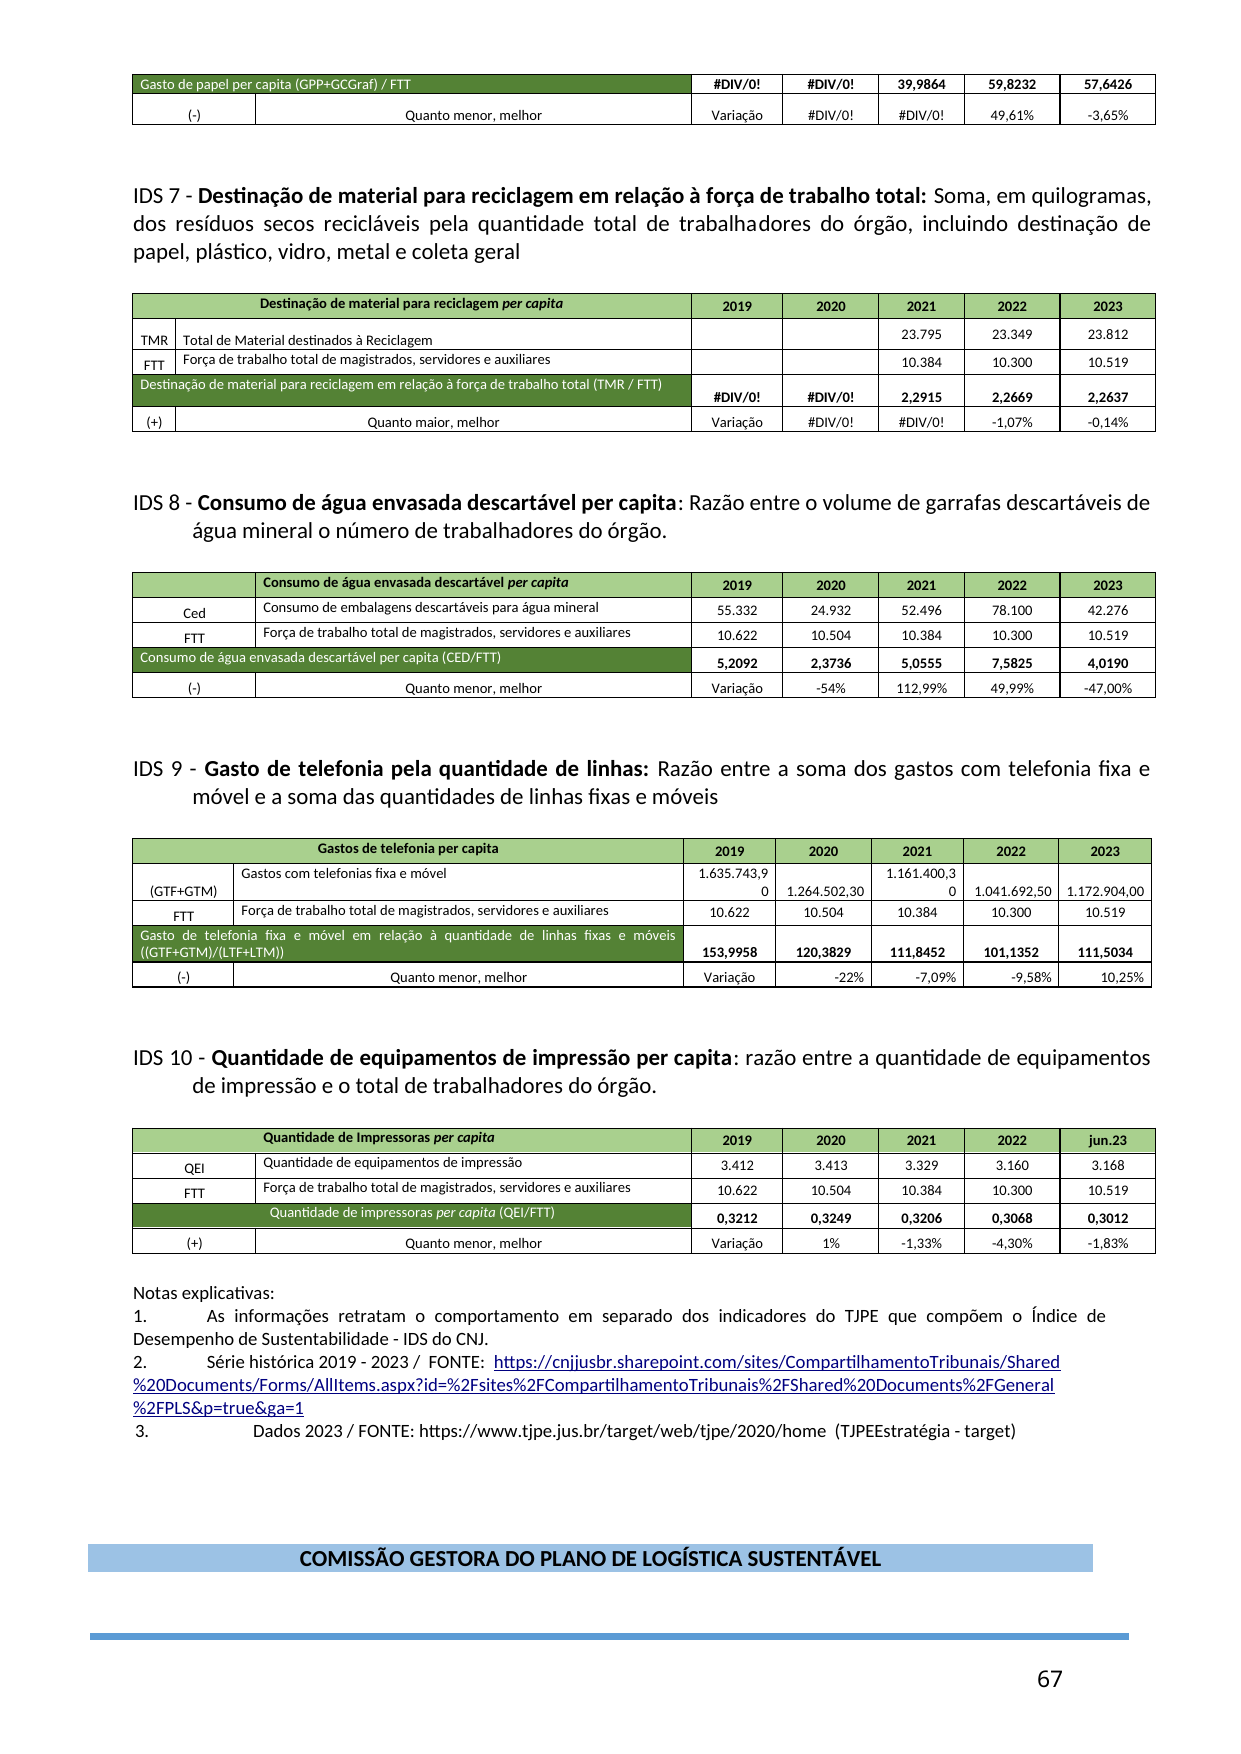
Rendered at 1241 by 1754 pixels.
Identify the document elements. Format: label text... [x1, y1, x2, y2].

table_cell TMR [133, 319, 175, 349]
table_cell 10,25% [1059, 963, 1151, 986]
table_header Quantidade de Impressoras per capita [256, 1129, 691, 1152]
table_cell Consumo de embalagens descartáveis para água mineral [256, 598, 691, 622]
table_cell Consumo de água envasada descartável per capita (CED/FTT) [133, 648, 691, 672]
table_cell (-) [133, 673, 255, 697]
table_cell 10.519 [1061, 1179, 1155, 1202]
table_cell 3.168 [1061, 1154, 1155, 1177]
table_cell #DIV/0! [879, 94, 964, 124]
table_cell 1.041.692,50 [964, 864, 1058, 900]
table_cell 10.384 [879, 350, 964, 374]
table_cell (+) [133, 1229, 255, 1252]
table_header 2021 [879, 294, 964, 318]
table_cell 2,2637 [1061, 375, 1155, 406]
table_cell 23.349 [965, 319, 1059, 349]
table_cell Força de trabalho total de magistrados, servidores e auxiliares [256, 623, 691, 647]
table_cell 111,8452 [872, 926, 963, 961]
table_header 2019 [692, 573, 782, 597]
table_cell -4,30% [965, 1229, 1059, 1252]
table_cell [692, 350, 782, 374]
table_cell Quantidade de impressoras per capita (QEI/FTT) [133, 1204, 691, 1227]
list Série histórica 2019 - 2023 / FONTE: https://cnjjusbr.sharepoint.com/sites/CompartilhamentoTribunais/Shared%20Documents/Forms/AllItems.aspx?id=%2Fsites%2FCompartilhamentoTribunais%2FShared%20Documents%2FGeneral%2FPLS&p=true&ga=1 [133, 1350, 1107, 1419]
table_cell (+) [133, 407, 175, 431]
table_cell 39,9864 [879, 75, 964, 93]
table_cell #DIV/0! [783, 94, 878, 124]
table_header 2023 [1059, 839, 1151, 863]
table_cell -1,33% [879, 1229, 964, 1252]
table_cell -3,65% [1061, 94, 1155, 124]
table_cell 10.519 [1061, 350, 1155, 374]
table_cell 10.300 [965, 623, 1059, 647]
table_cell 42.276 [1061, 598, 1155, 622]
text Notas explicativas: [133, 1282, 1107, 1304]
table_cell Quantidade de equipamentos de impressão [256, 1154, 691, 1177]
table_cell Quanto menor, melhor [234, 963, 683, 986]
table_cell 111,5034 [1059, 926, 1151, 961]
table_cell Variação [684, 963, 775, 986]
list Dados 2023 / FONTE: https://www.tjpe.jus.br/target/web/tjpe/2020/home (TJPEEstratégia - target) [15, 1419, 1137, 1442]
table_cell 101,1352 [964, 926, 1058, 961]
table_cell 10.622 [692, 623, 782, 647]
table_cell -7,09% [872, 963, 963, 986]
table_header Destinação de material para reciclagem per capita [133, 294, 691, 318]
table_cell #DIV/0! [783, 407, 878, 431]
table_cell 0,3206 [879, 1204, 964, 1227]
table_cell 0,3212 [692, 1204, 782, 1227]
table_cell 10.384 [879, 1179, 964, 1202]
table_cell #DIV/0! [692, 75, 782, 93]
table_cell 4,0190 [1061, 648, 1155, 672]
table_cell 10.384 [872, 901, 963, 925]
table_cell -47,00% [1061, 673, 1155, 697]
table_header 2020 [783, 573, 878, 597]
text COMISSÃO GESTORA DO PLANO DE LOGÍSTICA SUSTENTÁVEL [88, 1544, 1093, 1572]
table_header 2020 [783, 294, 878, 318]
table_cell 52.496 [879, 598, 964, 622]
table_cell FTT [133, 1179, 255, 1202]
table_cell #DIV/0! [692, 375, 782, 406]
table_cell 153,9958 [684, 926, 775, 961]
table_header 2020 [776, 839, 871, 863]
table_cell Força de trabalho total de magistrados, servidores e auxiliares [234, 901, 683, 925]
table_cell Quanto menor, melhor [256, 1229, 691, 1252]
table_cell Quanto menor, melhor [256, 94, 691, 124]
table_cell 2,2915 [879, 375, 964, 406]
table_cell 10.384 [879, 623, 964, 647]
table_cell 10.622 [692, 1179, 782, 1202]
table_cell 3.329 [879, 1154, 964, 1177]
table_cell Gastos com telefonias fixa e móvel [234, 864, 683, 900]
table_cell 3.160 [965, 1154, 1059, 1177]
table_cell 23.812 [1061, 319, 1155, 349]
table_cell Quanto menor, melhor [256, 673, 691, 697]
table_cell 49,99% [965, 673, 1059, 697]
table_cell Gasto de papel per capita (GPP+GCGraf) / FTT [133, 75, 691, 93]
list As informações retratam o comportamento em separado dos indicadores do TJPE que compõem o Índice de Desempenho de Sustentabilidade - IDS do CNJ. [133, 1304, 1107, 1350]
table_cell Força de trabalho total de magistrados, servidores e auxiliares [256, 1179, 691, 1202]
table_cell 57,6426 [1061, 75, 1155, 93]
table_cell 7,5825 [965, 648, 1059, 672]
table_header 2022 [964, 839, 1058, 863]
table_header 2021 [879, 1129, 964, 1152]
table_cell 10.504 [776, 901, 871, 925]
table_cell 59,8232 [965, 75, 1059, 93]
table_cell 10.504 [783, 1179, 878, 1202]
table_cell 1.161.400,30 [872, 864, 963, 900]
table_cell 23.795 [879, 319, 964, 349]
table_cell FTT [133, 350, 175, 374]
table_cell 1% [783, 1229, 878, 1252]
table_cell 1.264.502,30 [776, 864, 871, 900]
table_cell 10.300 [965, 1179, 1059, 1202]
table_cell 120,3829 [776, 926, 871, 961]
table_cell #DIV/0! [783, 75, 878, 93]
table_cell 3.413 [783, 1154, 878, 1177]
table_cell 10.300 [965, 350, 1059, 374]
table_cell Variação [692, 673, 782, 697]
table_header 2022 [965, 294, 1059, 318]
table_header 2022 [965, 573, 1059, 597]
text IDS 10 - Quantidade de equipamentos de impressão per capita: razão entre a quantidade de equipamentos de impressão e o total de trabalhadores do órgão. [133, 1043, 1152, 1099]
table_cell 24.932 [783, 598, 878, 622]
table_cell Total de Material destinados à Reciclagem [176, 319, 691, 349]
table_header [133, 573, 255, 597]
table_cell 10.504 [783, 623, 878, 647]
table_cell [692, 319, 782, 349]
table_cell 2,3736 [783, 648, 878, 672]
text IDS 8 - Consumo de água envasada descartável per capita: Razão entre o volume de garrafas descartáveis de água mineral o número de trabalhadores do órgão. [133, 488, 1152, 544]
table_cell 49,61% [965, 94, 1059, 124]
table_header 2019 [684, 839, 775, 863]
table_cell QEI [133, 1154, 255, 1177]
table_header 2019 [692, 294, 782, 318]
table_cell Quanto maior, melhor [176, 407, 691, 431]
table_cell -1,83% [1061, 1229, 1155, 1252]
table_header Gastos de telefonia per capita [133, 839, 683, 863]
table_cell 10.519 [1059, 901, 1151, 925]
table_header Consumo de água envasada descartável per capita [256, 573, 691, 597]
table_cell Força de trabalho total de magistrados, servidores e auxiliares [176, 350, 691, 374]
table_cell -1,07% [965, 407, 1059, 431]
table_cell 55.332 [692, 598, 782, 622]
table_cell #DIV/0! [783, 375, 878, 406]
table_header jun.23 [1061, 1129, 1155, 1152]
table_header 2021 [879, 573, 964, 597]
table_cell -0,14% [1061, 407, 1155, 431]
table_cell 10.300 [964, 901, 1058, 925]
table_cell 78.100 [965, 598, 1059, 622]
table_cell Destinação de material para reciclagem em relação à força de trabalho total (TMR / FTT) [133, 375, 691, 406]
table_cell FTT [133, 623, 255, 647]
table_cell FTT [133, 901, 233, 925]
table_header 2023 [1061, 294, 1155, 318]
table_cell 3.412 [692, 1154, 782, 1177]
table_cell 1.635.743,90 [684, 864, 775, 900]
text IDS 9 - Gasto de telefonia pela quantidade de linhas: Razão entre a soma dos gastos com telefonia fixa e móvel e a soma das quantidades de linhas fixas e móveis [133, 754, 1152, 810]
table_header 2022 [965, 1129, 1059, 1152]
table_cell 1.172.904,00 [1059, 864, 1151, 900]
table_cell 0,3068 [965, 1204, 1059, 1227]
table_cell [783, 350, 878, 374]
table_cell -9,58% [964, 963, 1058, 986]
table_cell 0,3249 [783, 1204, 878, 1227]
table_header 2023 [1061, 573, 1155, 597]
table_cell Variação [692, 1229, 782, 1252]
table_cell Variação [692, 94, 782, 124]
table_cell Ced [133, 598, 255, 622]
table_header 2021 [872, 839, 963, 863]
table_cell Gasto de telefonia fixa e móvel em relação à quantidade de linhas fixas e móveis ((GTF+GTM)/(LTF+LTM)) [133, 926, 683, 961]
table_cell 5,0555 [879, 648, 964, 672]
table_cell 112,99% [879, 673, 964, 697]
table_cell (-) [133, 94, 255, 124]
table_header 2020 [783, 1129, 878, 1152]
table_cell 10.622 [684, 901, 775, 925]
table_header [133, 1129, 256, 1152]
table_cell (GTF+GTM) [133, 864, 233, 900]
text IDS 7 - Destinação de material para reciclagem em relação à força de trabalho total: Soma, em quilogramas, dos resíduos secos recicláveis pela quantidade total de trabalha­dores do órgão, incluindo destinação de papel, plástico, vidro, metal e coleta geral [133, 181, 1152, 265]
table_cell -54% [783, 673, 878, 697]
table_cell 5,2092 [692, 648, 782, 672]
table_cell 2,2669 [965, 375, 1059, 406]
table_cell (-) [133, 963, 233, 986]
table_cell -22% [776, 963, 871, 986]
table_cell [783, 319, 878, 349]
table_cell #DIV/0! [879, 407, 964, 431]
table_cell 10.519 [1061, 623, 1155, 647]
table_cell Variação [692, 407, 782, 431]
table_cell 0,3012 [1061, 1204, 1155, 1227]
table_header 2019 [692, 1129, 782, 1152]
